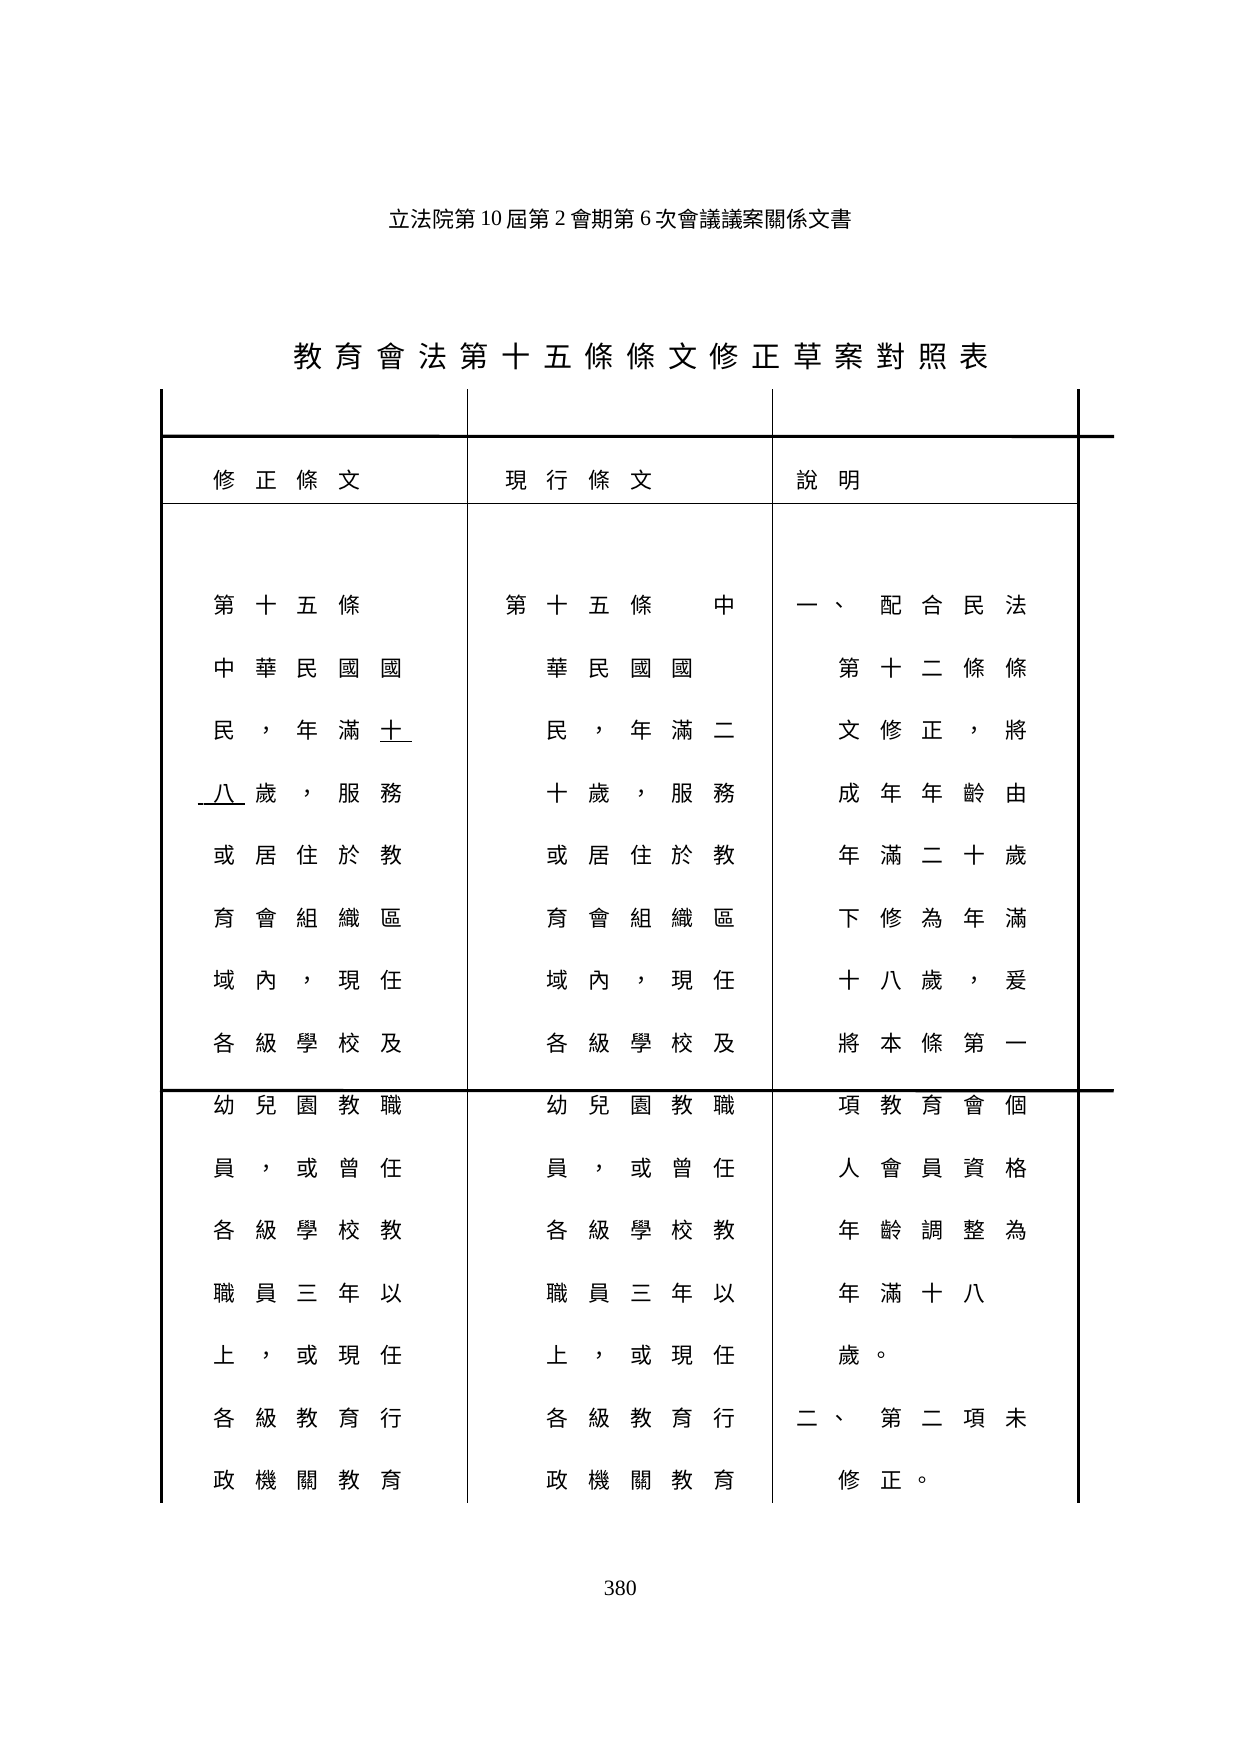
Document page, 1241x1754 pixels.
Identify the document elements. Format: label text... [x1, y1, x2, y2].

table_cell 第十五條 中華民國國民，年滿二十歲，服務或居住於教育會組織區域內，現任各級學校及 [468, 504, 772, 1089]
table_cell [163, 389, 467, 434]
table_cell 幼兒園教職員，或曾任各級學校教職員三年以上，或現任各級教育行政機關教育 [163, 1093, 467, 1503]
table_cell 項教育會個人會員資格年齡調整為年滿十八歲。 二、第二項未修正。 [773, 1093, 1077, 1503]
table_cell 說明 [773, 438, 1077, 503]
table_cell 一、配合民法第十二條條文修正，將成年年齡由年滿二十歲下修為年滿十八歲，爰將本條第一 [773, 504, 1077, 1089]
table_cell 幼兒園教職員，或曾任各級學校教職員三年以上，或現任各級教育行政機關教育 [468, 1093, 772, 1503]
table_cell 第十五條 中華民國國民，年滿十八歲，服務或居住於教育會組織區域內，現任各級學校及 [163, 504, 467, 1089]
table_cell 修正條文 [163, 438, 467, 503]
table_cell [468, 389, 772, 434]
table_header 教育會法第十五條條文修正草案對照表 [162, 250, 1078, 389]
table_cell [773, 389, 1077, 434]
table_cell 現行條文 [468, 438, 772, 503]
